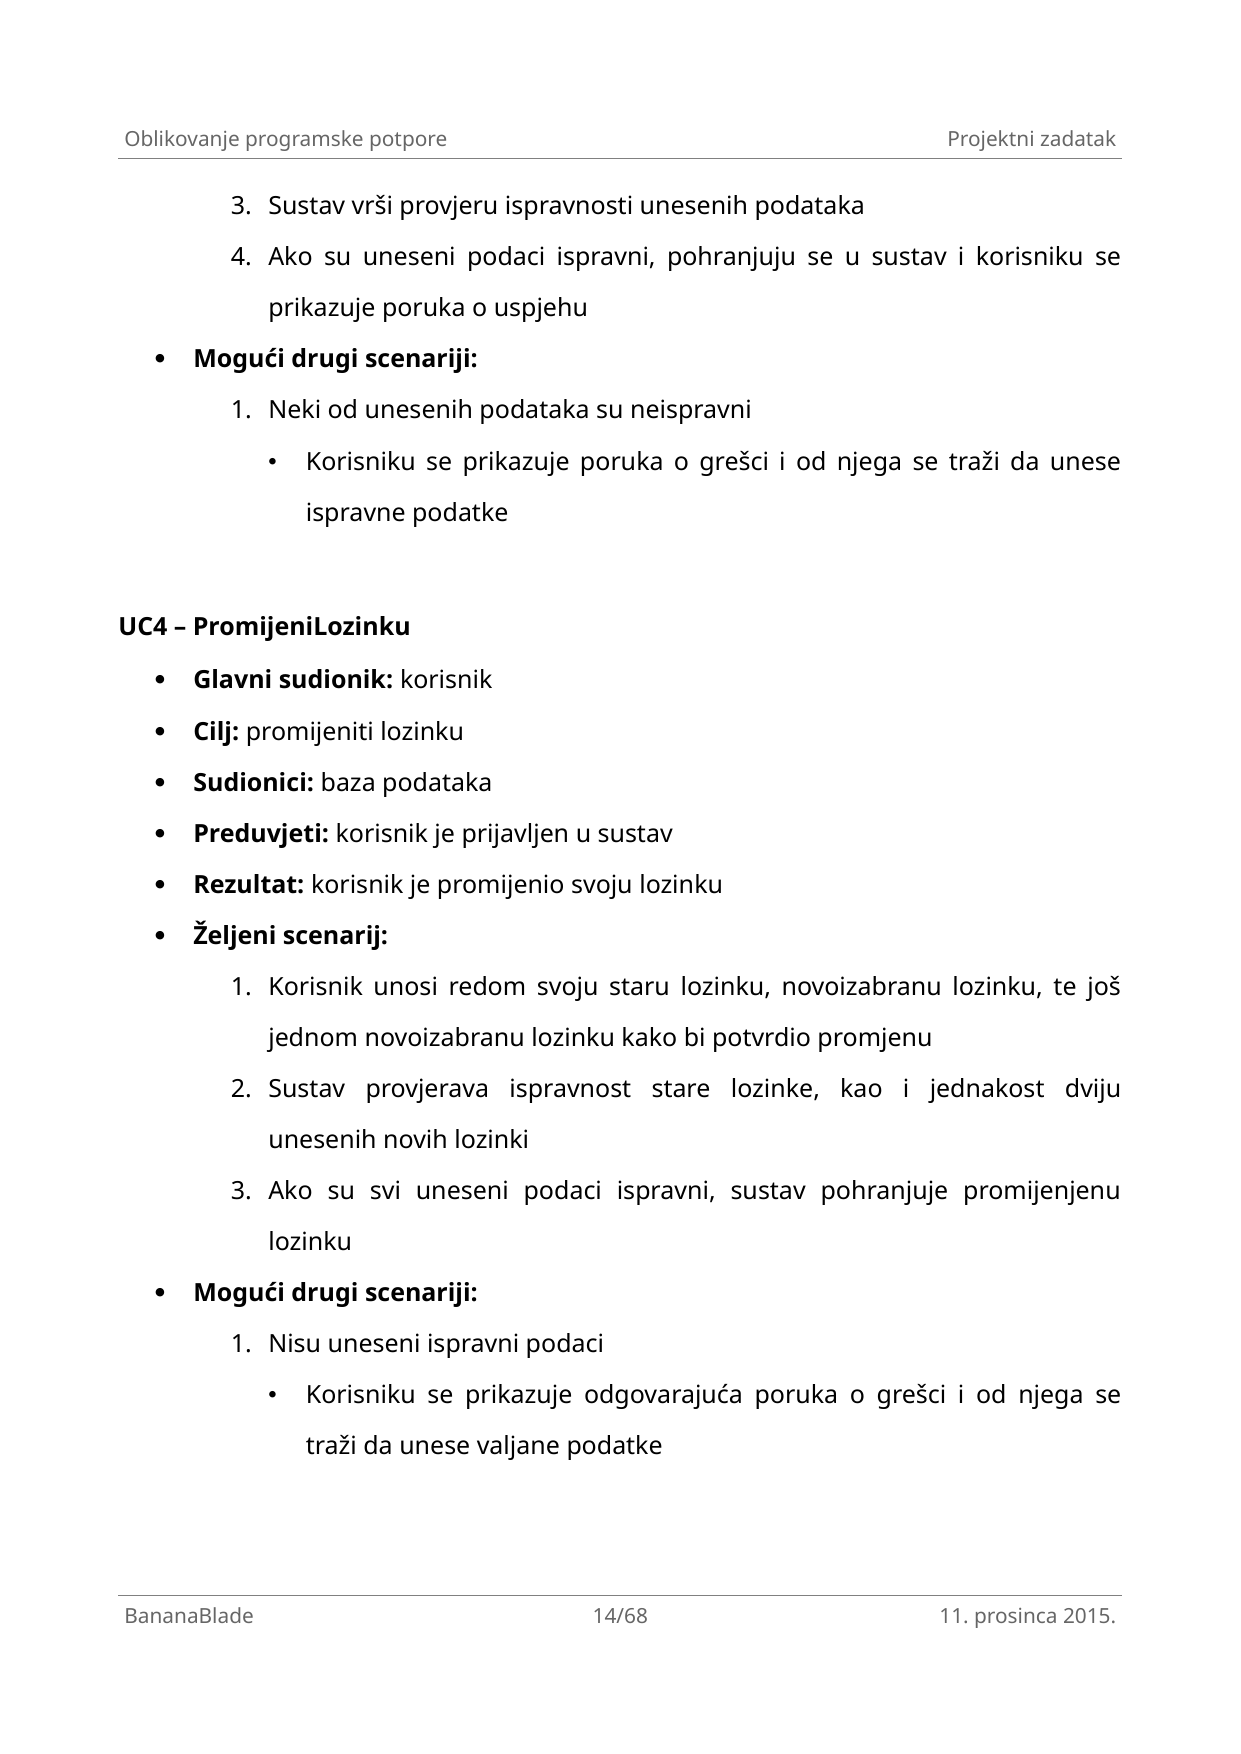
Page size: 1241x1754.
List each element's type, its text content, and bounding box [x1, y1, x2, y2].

list Ako su uneseni podaci ispravni, pohranjuju se u sustav i korisniku se prikazuje poruka o uspjehu [231, 239, 1122, 324]
list Mogući drugi scenariji: [156, 341, 1122, 375]
list Sustav provjerava ispravnost stare lozinke, kao i jednakost dviju unesenih novih lozinki [231, 1071, 1122, 1156]
list Ako su svi uneseni podaci ispravni, sustav pohranjuje promijenjenu lozinku [231, 1173, 1122, 1258]
list Glavni sudionik: korisnik [156, 662, 1122, 696]
list Cilj: promijeniti lozinku [156, 713, 1122, 747]
list Mogući drugi scenariji: [156, 1275, 1122, 1309]
list Željeni scenarij: [156, 917, 1122, 951]
list Korisnik unosi redom svoju staru lozinku, novoizabranu lozinku, te još jednom novoizabranu lozinku kako bi potvrdio promjenu [231, 968, 1122, 1053]
list Sustav vrši provjeru ispravnosti unesenih podataka [231, 188, 1122, 222]
list Preduvjeti: korisnik je prijavljen u sustav [156, 815, 1122, 849]
list Rezultat: korisnik je promijenio svoju lozinku [156, 866, 1122, 900]
list Nisu uneseni ispravni podaci [231, 1326, 1122, 1360]
list Korisniku se prikazuje odgovarajuća poruka o grešci i od njega se traži da unese valjane podatke [268, 1377, 1122, 1462]
list Korisniku se prikazuje poruka o grešci i od njega se traži da unese ispravne podatke [268, 443, 1122, 528]
list Neki od unesenih podataka su neispravni [231, 392, 1122, 426]
subtitle UC4 – PromijeniLozinku [118, 609, 1122, 643]
list Sudionici: baza podataka [156, 764, 1122, 798]
